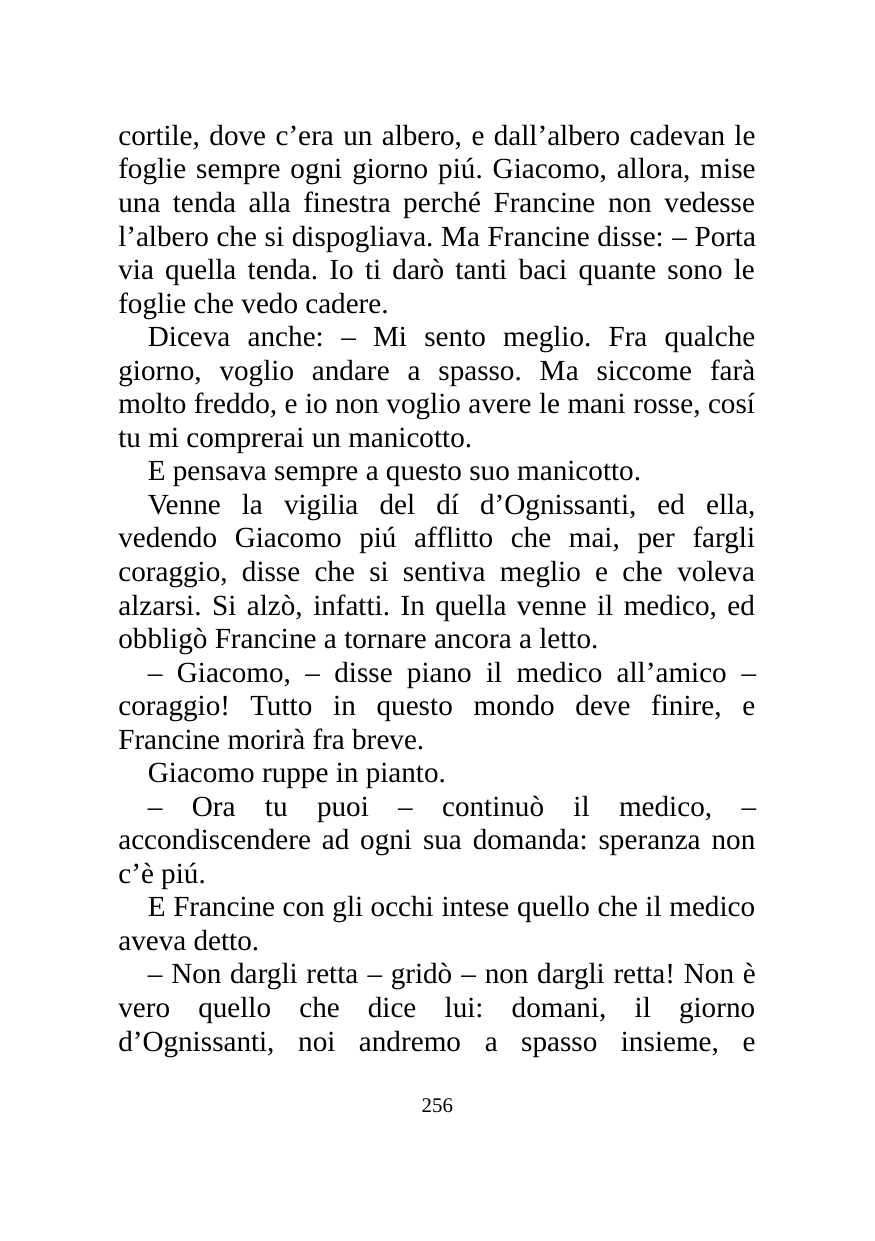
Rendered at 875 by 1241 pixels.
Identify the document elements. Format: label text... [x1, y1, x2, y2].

text E Francine con gli occhi intese quello che il medico aveva detto. [118, 889, 756, 957]
text ‒ Non dargli retta ‒ gridò ‒ non dargli retta! Non è vero quello che dice lui: domani, il giorno d’Ognissanti, noi andremo a spasso insieme, e [118, 957, 756, 1057]
text cortile, dove c’era un albero, e dall’albero cadevan le foglie sempre ogni giorno piú. Giacomo, allora, mise una tenda alla finestra perché Francine non vedesse l’albero che si dispogliava. Ma Francine disse: ‒ Porta via quella tenda. Io ti darò tanti baci quante sono le foglie che vedo cadere. [118, 118, 756, 319]
text E pensava sempre a questo suo manicotto. [118, 453, 756, 487]
text ‒ Giacomo, ‒ disse piano il medico all’amico ‒ coraggio! Tutto in questo mondo deve finire, e Francine morirà fra breve. [118, 655, 756, 755]
text Venne la vigilia del dí d’Ognissanti, ed ella, vedendo Giacomo piú afflitto che mai, per fargli coraggio, disse che si sentiva meglio e che voleva alzarsi. Si alzò, infatti. In quella venne il medico, ed obbligò Francine a tornare ancora a letto. [118, 487, 756, 655]
text Diceva anche: ‒ Mi sento meglio. Fra qualche giorno, voglio andare a spasso. Ma siccome farà molto freddo, e io non voglio avere le mani rosse, cosí tu mi comprerai un manicotto. [118, 319, 756, 453]
text Giacomo ruppe in pianto. [118, 755, 756, 789]
text ‒ Ora tu puoi ‒ continuò il medico, ‒ accondiscendere ad ogni sua domanda: speranza non c’è piú. [118, 789, 756, 889]
